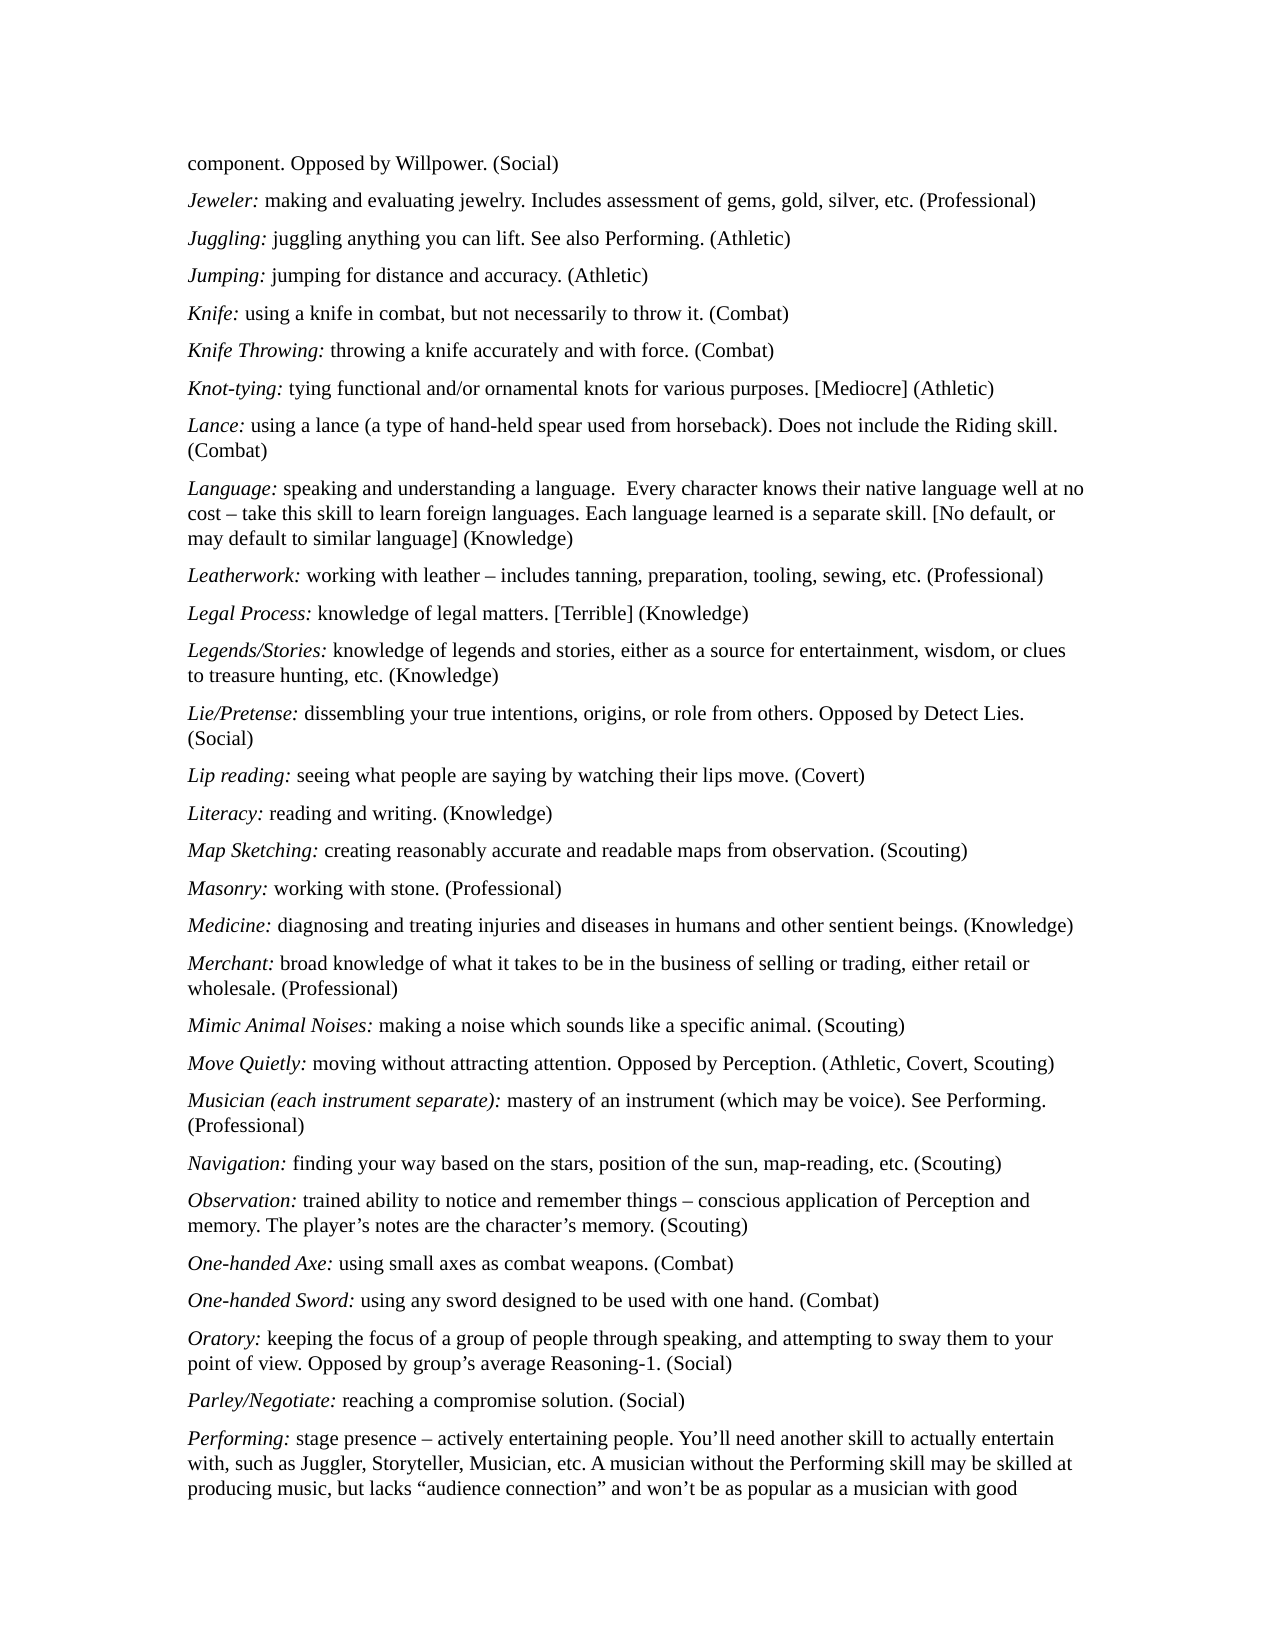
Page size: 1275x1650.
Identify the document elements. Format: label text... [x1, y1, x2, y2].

text Performing: stage presence – actively entertaining people. You’ll need another skill to actually entertain with, such as Juggler, Storyteller, Musician, etc. A musician without the Performing skill may be skilled at producing music, but lacks “audience connection” and won’t be as popular as a musician with good [187, 1425, 1087, 1500]
text Knot-tying: tying functional and/or ornamental knots for various purposes. [Mediocre] (Athletic) [187, 375, 1087, 400]
text Medicine: diagnosing and treating injuries and diseases in humans and other sentient beings. (Knowledge) [187, 912, 1087, 937]
text Lie/Pretense: dissembling your true intentions, origins, or role from others. Opposed by Detect Lies. (Social) [187, 700, 1087, 750]
text Lip reading: seeing what people are saying by watching their lips move. (Covert) [187, 762, 1087, 787]
text One-handed Axe: using small axes as combat weapons. (Combat) [187, 1250, 1087, 1275]
text Masonry: working with stone. (Professional) [187, 875, 1087, 900]
text Legal Process: knowledge of legal matters. [Terrible] (Knowledge) [187, 600, 1087, 625]
text Parley/Negotiate: reaching a compromise solution. (Social) [187, 1387, 1087, 1412]
text Legends/Stories: knowledge of legends and stories, either as a source for entertainment, wisdom, or clues to treasure hunting, etc. (Knowledge) [187, 637, 1087, 687]
text Lance: using a lance (a type of hand-held spear used from horseback). Does not include the Riding skill. (Combat) [187, 412, 1087, 462]
text Leatherwork: working with leather – includes tanning, preparation, tooling, sewing, etc. (Professional) [187, 562, 1087, 587]
text Literacy: reading and writing. (Knowledge) [187, 800, 1087, 825]
text Knife Throwing: throwing a knife accurately and with force. (Combat) [187, 337, 1087, 362]
text Language: speaking and understanding a language. Every character knows their native language well at no cost – take this skill to learn foreign languages. Each language learned is a separate skill. [No default, or may default to similar language] (Knowledge) [187, 475, 1087, 550]
text Map Sketching: creating reasonably accurate and readable maps from observation. (Scouting) [187, 837, 1087, 862]
text Musician (each instrument separate): mastery of an instrument (which may be voice). See Performing. (Professional) [187, 1087, 1087, 1137]
text Knife: using a knife in combat, but not necessarily to throw it. (Combat) [187, 300, 1087, 325]
text Navigation: finding your way based on the stars, position of the sun, map-reading, etc. (Scouting) [187, 1150, 1087, 1175]
text Move Quietly: moving without attracting attention. Opposed by Perception. (Athletic, Covert, Scouting) [187, 1050, 1087, 1075]
text Juggling: juggling anything you can lift. See also Performing. (Athletic) [187, 225, 1087, 250]
text Oratory: keeping the focus of a group of people through speaking, and attempting to sway them to your point of view. Opposed by group’s average Reasoning-1. (Social) [187, 1325, 1087, 1375]
text Observation: trained ability to notice and remember things – conscious application of Perception and memory. The player’s notes are the character’s memory. (Scouting) [187, 1187, 1087, 1237]
text Mimic Animal Noises: making a noise which sounds like a specific animal. (Scouting) [187, 1012, 1087, 1037]
text component. Opposed by Willpower. (Social) [187, 150, 1087, 175]
text Jeweler: making and evaluating jewelry. Includes assessment of gems, gold, silver, etc. (Professional) [187, 187, 1087, 212]
text Jumping: jumping for distance and accuracy. (Athletic) [187, 262, 1087, 287]
text Merchant: broad knowledge of what it takes to be in the business of selling or trading, either retail or wholesale. (Professional) [187, 950, 1087, 1000]
text One-handed Sword: using any sword designed to be used with one hand. (Combat) [187, 1287, 1087, 1312]
